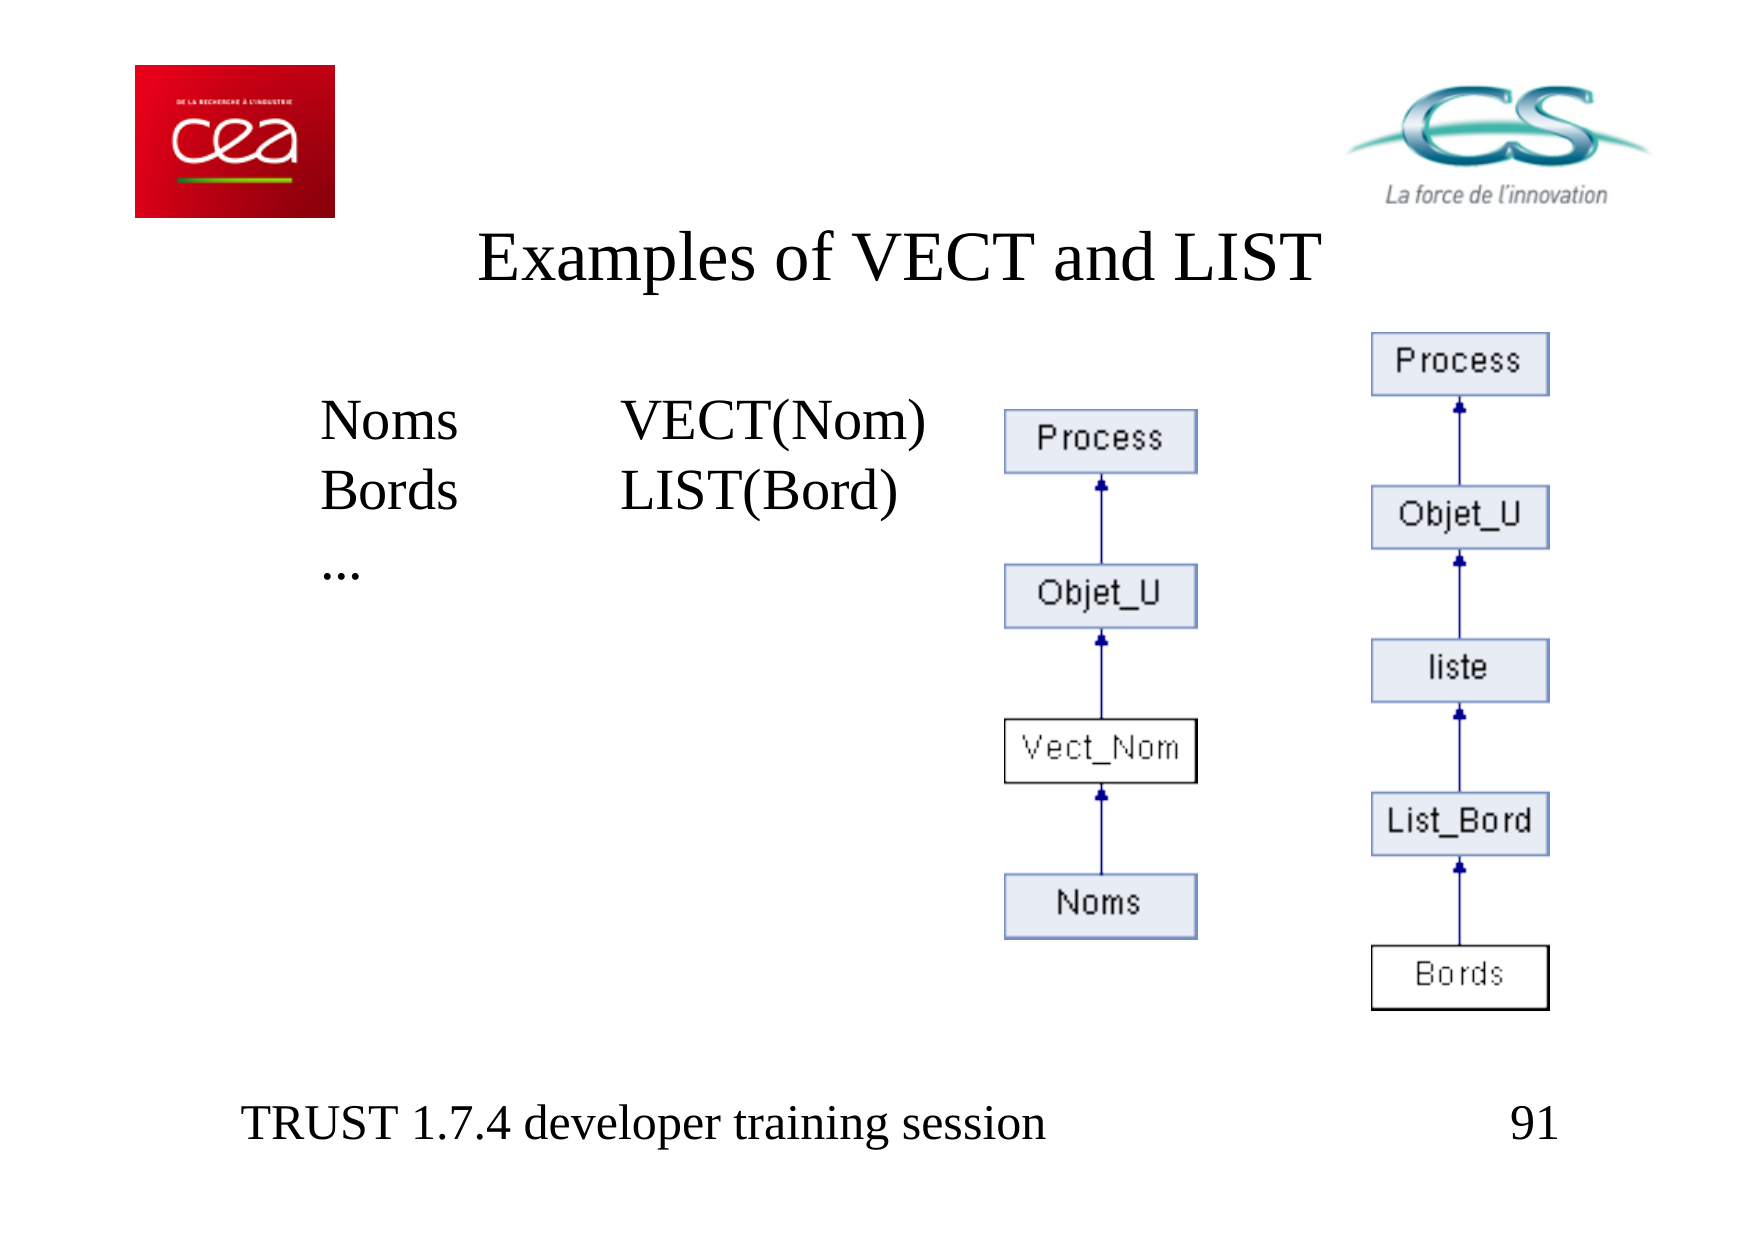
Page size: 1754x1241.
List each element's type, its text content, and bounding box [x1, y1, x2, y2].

text_box Noms VECT(Nom) Bords LIST(Bord) ... [305, 373, 943, 599]
picture [1004, 409, 1198, 940]
picture [135, 65, 335, 218]
text_box Examples of VECT and LIST [225, 158, 1577, 346]
picture [1371, 332, 1550, 1012]
picture [1340, 73, 1662, 218]
